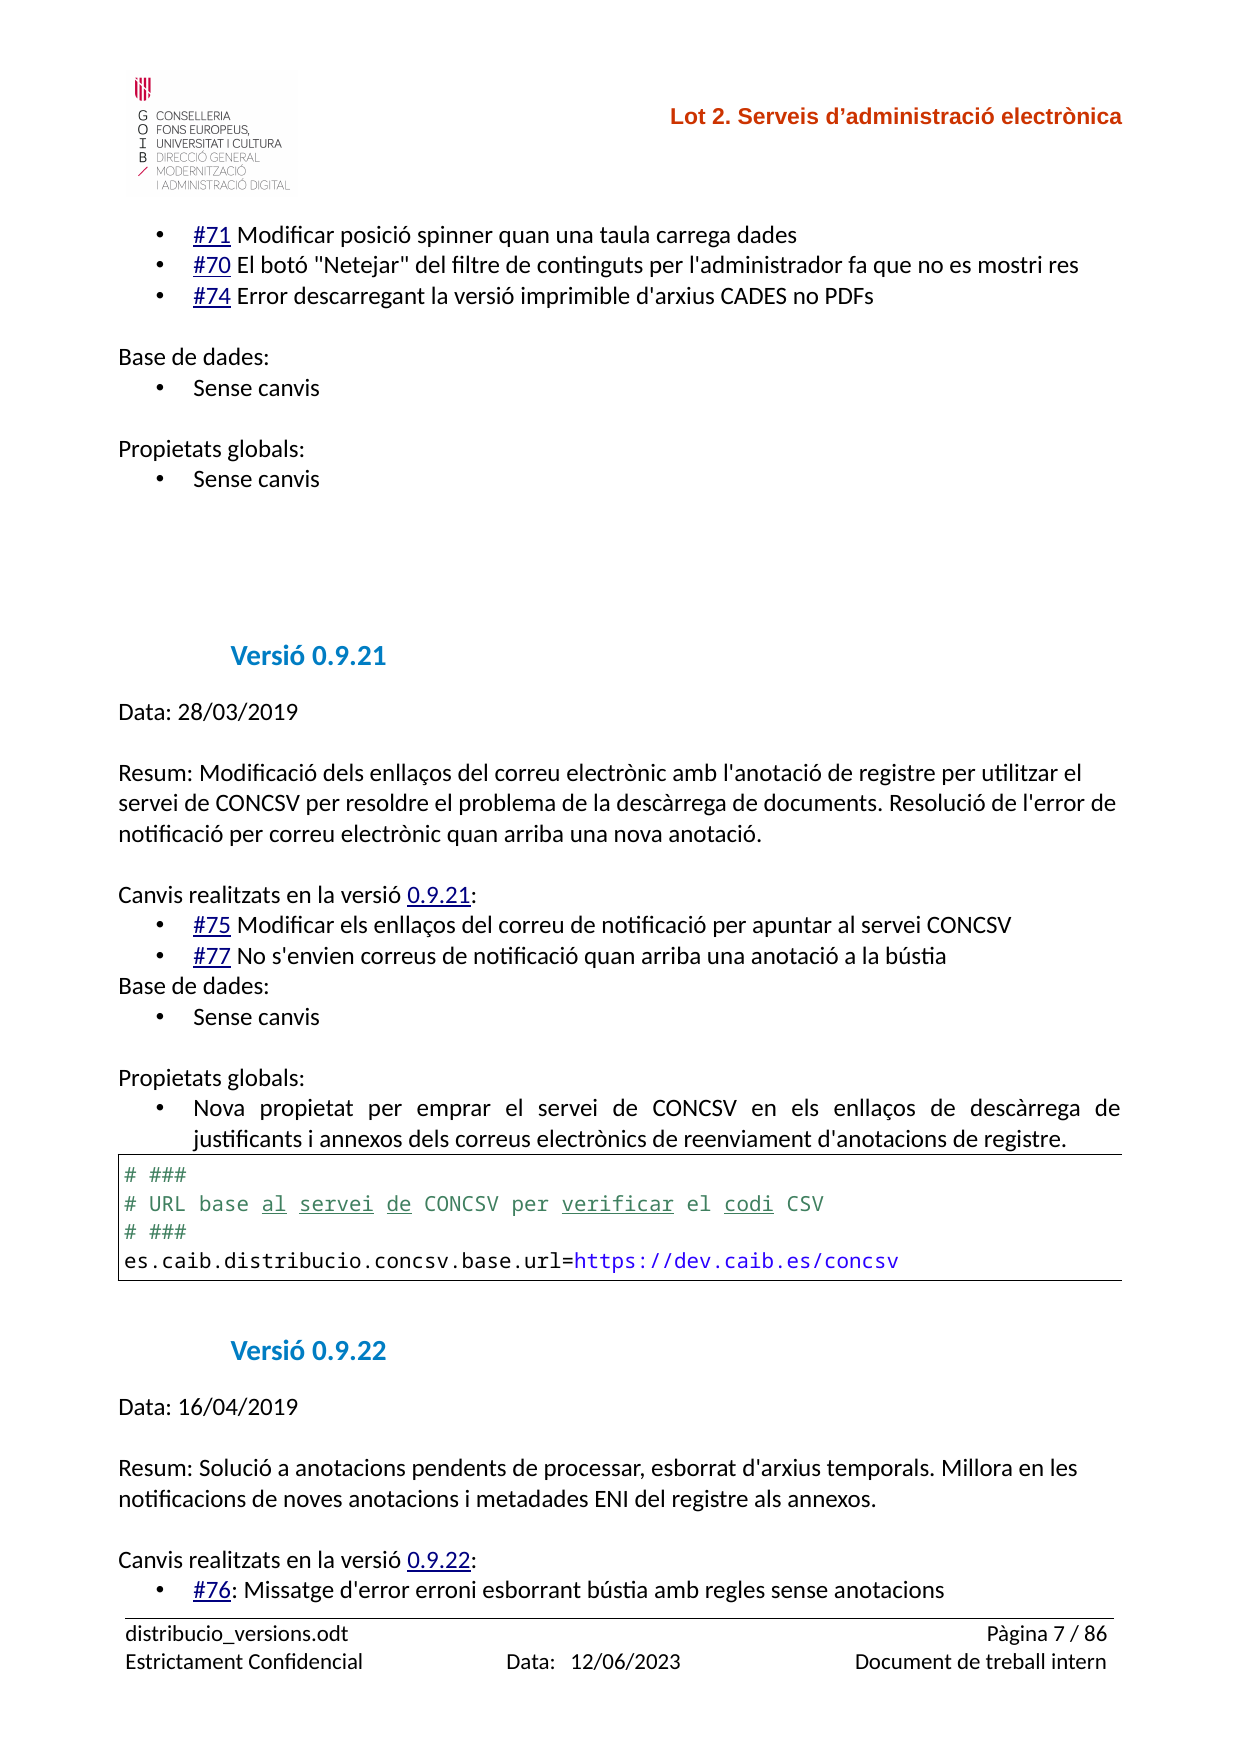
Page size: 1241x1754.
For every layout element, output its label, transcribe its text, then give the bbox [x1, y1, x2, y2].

list #75 Modificar els enllaços del correu de notificació per apuntar al servei CONCSV [156, 909, 1122, 940]
text Propietats globals: [118, 1062, 1122, 1093]
text Data: 16/04/2019 [118, 1391, 1122, 1422]
list Sense canvis [156, 463, 1122, 494]
text Canvis realitzats en la versió 0.9.21: [118, 879, 1122, 909]
text Propietats globals: [118, 433, 1122, 463]
subtitle Versió 0.9.22 [153, 1332, 1122, 1368]
text Base de dades: [118, 341, 1122, 372]
list #77 No s'envien correus de notificació quan arriba una anotació a la bústia [156, 940, 1122, 971]
text Canvis realitzats en la versió 0.9.22: [118, 1544, 1122, 1574]
picture [126, 70, 299, 197]
table_header # ### # URL base al servei de CONCSV per verificar el codi CSV # ### es.caib.distribucio.concsv.base.url=https://dev.caib.es/concsv [119, 1155, 1122, 1280]
list #70 El botó "Netejar" del filtre de continguts per l'administrador fa que no es mostri res [156, 250, 1122, 280]
list Sense canvis [156, 372, 1122, 402]
text Resum: Modificació dels enllaços del correu electrònic amb l'anotació de registre per utilitzar el servei de CONCSV per resoldre el problema de la descàrrega de documents. Resolució de l'error de notificació per correu electrònic quan arriba una nova anotació. [118, 757, 1122, 848]
list #76: Missatge d'error erroni esborrant bústia amb regles sense anotacions [156, 1574, 1122, 1605]
subtitle Versió 0.9.21 [153, 637, 1122, 672]
list Nova propietat per emprar el servei de CONCSV en els enllaços de descàrrega de justificants i annexos dels correus electrònics de reenviament d'anotacions de registre. [156, 1093, 1122, 1154]
text Data: 28/03/2019 [118, 696, 1122, 726]
list #71 Modificar posició spinner quan una taula carrega dades [156, 219, 1122, 250]
list #74 Error descarregant la versió imprimible d'arxius CADES no PDFs [156, 280, 1122, 311]
text Resum: Solució a anotacions pendents de processar, esborrat d'arxius temporals. Millora en les notificacions de noves anotacions i metadades ENI del registre als annexos. [118, 1452, 1122, 1513]
list Sense canvis [156, 1001, 1122, 1032]
text Base de dades: [118, 971, 1122, 1001]
